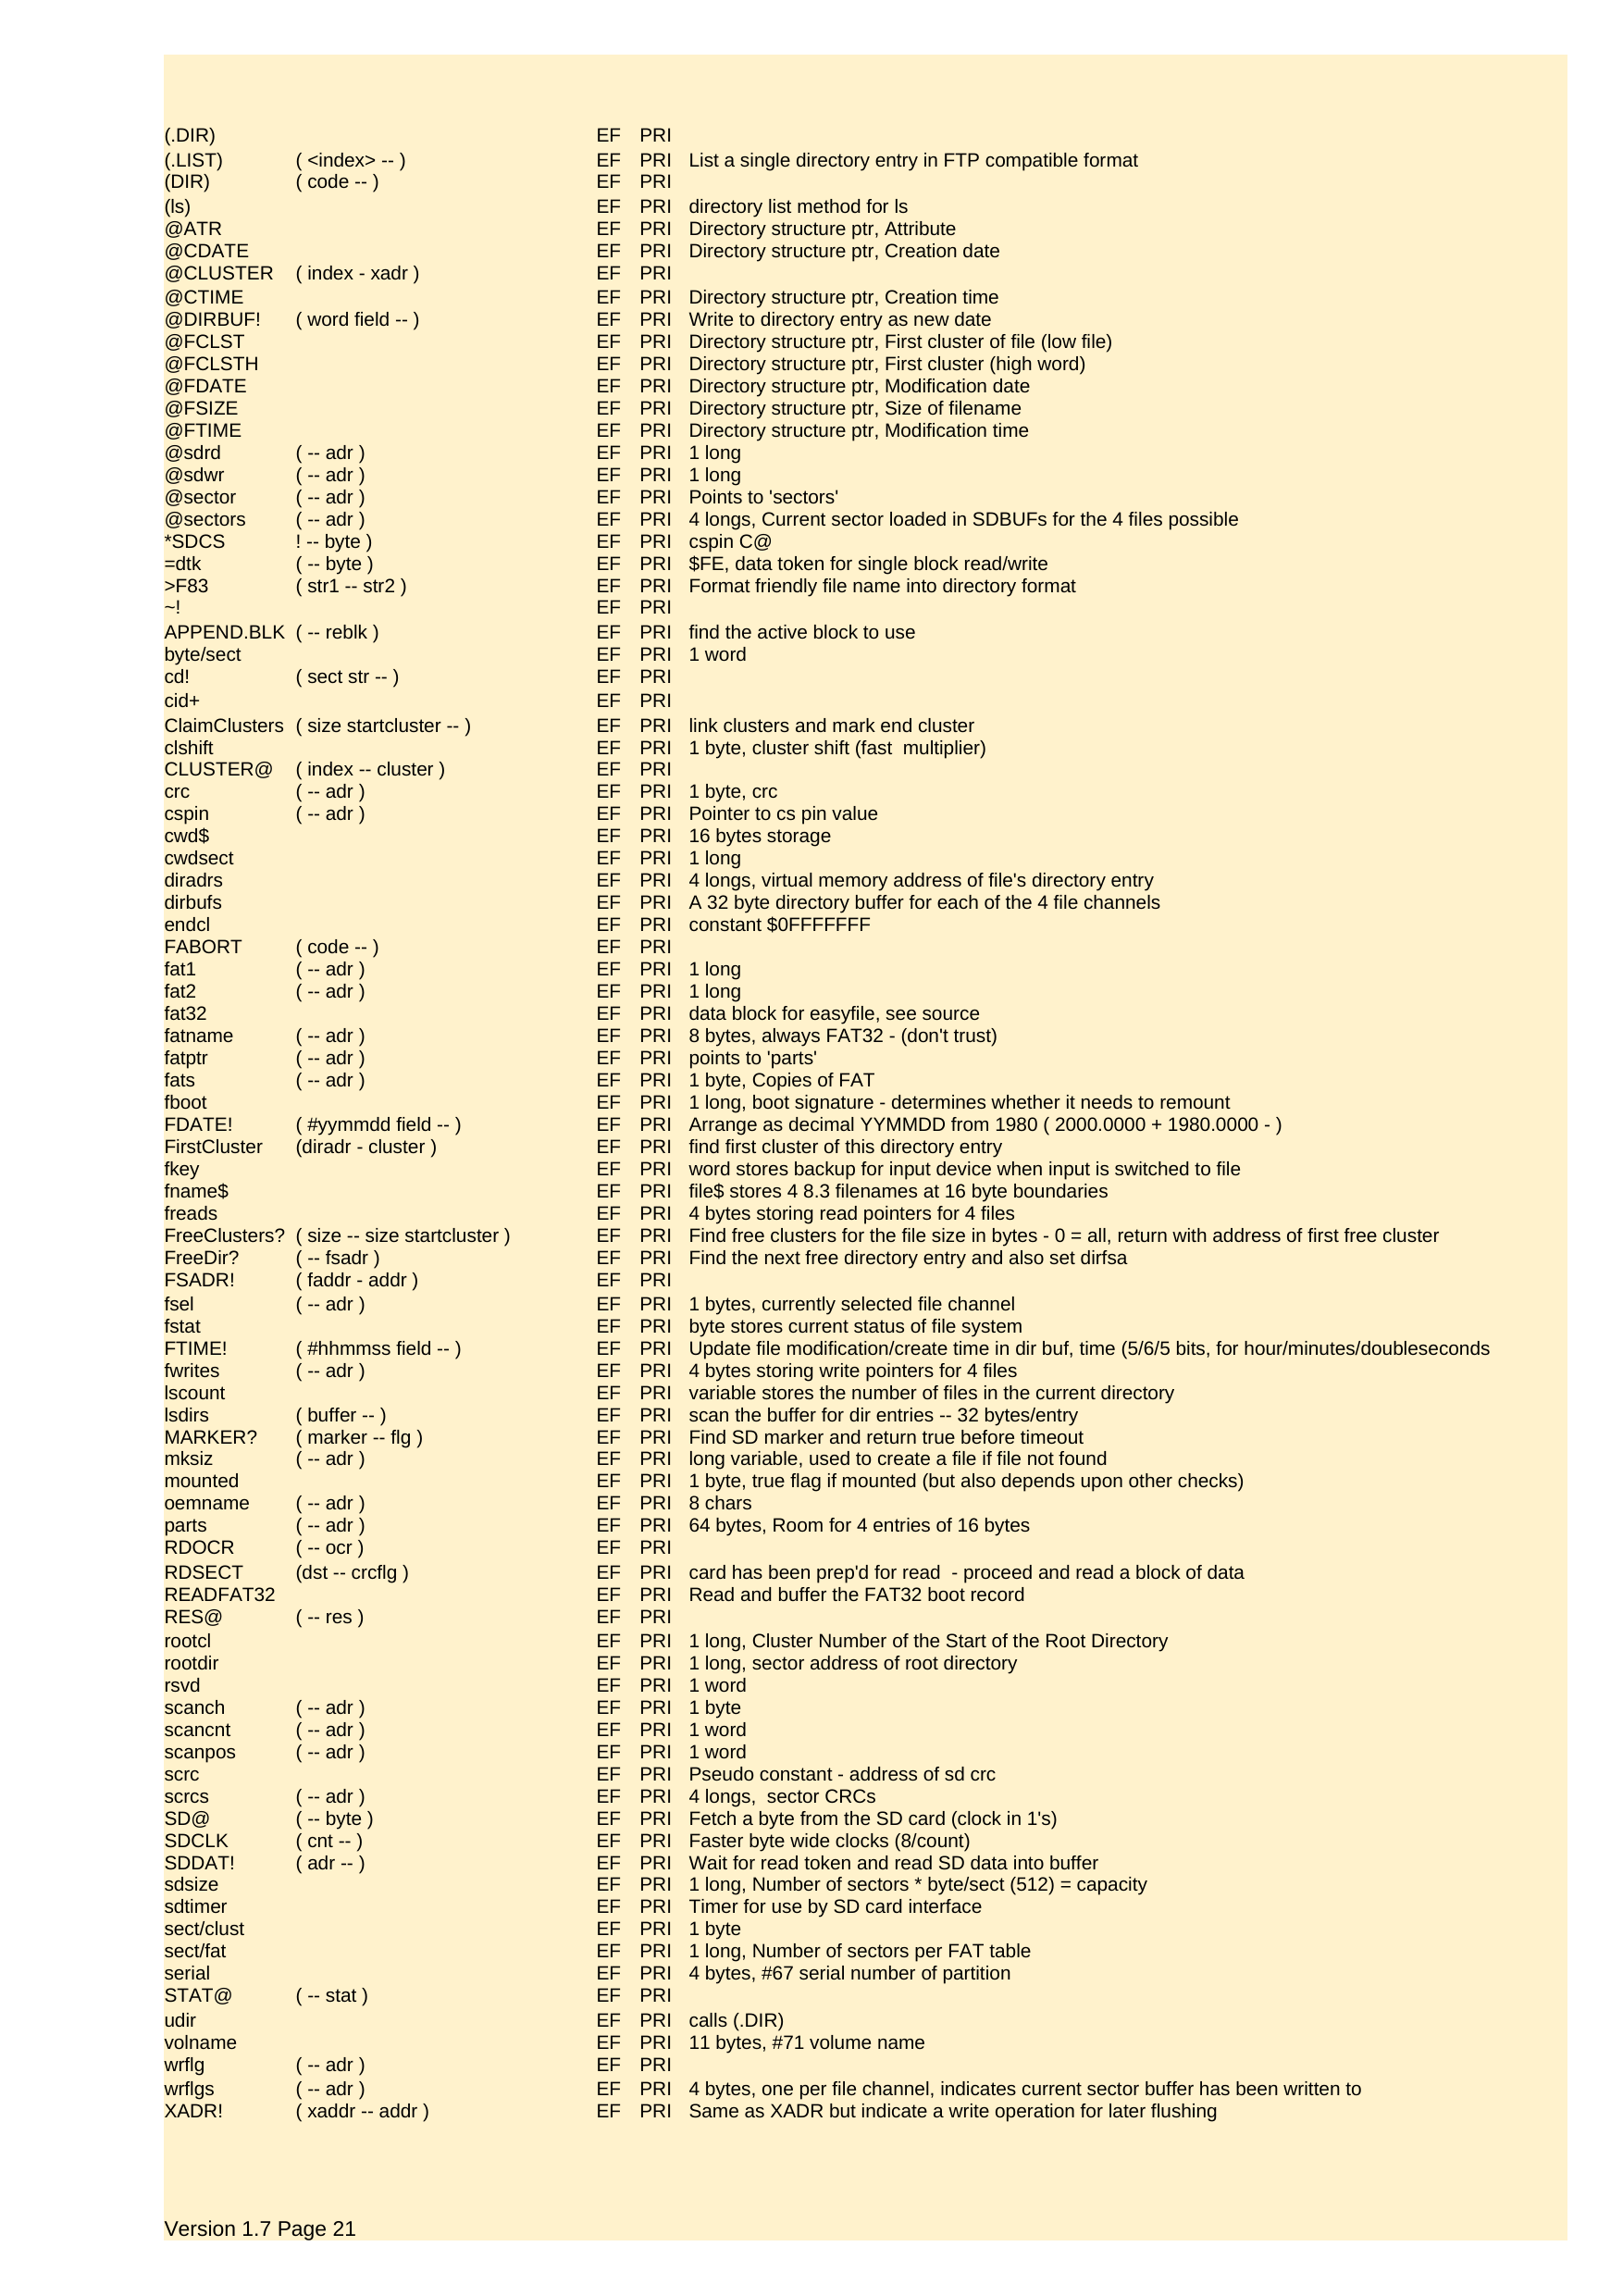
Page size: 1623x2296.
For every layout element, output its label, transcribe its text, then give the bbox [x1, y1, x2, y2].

table_cell oemname [164, 1492, 295, 1514]
table_cell wrflgs [164, 2078, 295, 2100]
table_cell fboot [164, 1091, 295, 1113]
table_cell EF [596, 1962, 639, 1984]
table_cell PRI [639, 780, 688, 802]
table_cell ( -- adr ) [295, 1741, 596, 1762]
table_cell EF [596, 1674, 639, 1696]
table_cell [688, 758, 1567, 780]
table_cell Directory structure ptr, First cluster of file (low file) [688, 330, 1567, 353]
table_cell Directory structure ptr, Modification time [688, 419, 1567, 441]
table_cell @FTIME [164, 419, 295, 441]
table_cell EF [596, 1224, 639, 1246]
table_cell ( marker -- flg ) [295, 1425, 596, 1447]
table_cell ( -- adr ) [295, 1514, 596, 1536]
table_cell APPEND.BLK [164, 621, 295, 643]
table_cell dirbufs [164, 891, 295, 913]
table_cell freads [164, 1202, 295, 1223]
table_cell wrflg [164, 2054, 295, 2078]
table_cell CLUSTER@ [164, 758, 295, 780]
table_cell 4 longs, Current sector loaded in SDBUFs for the 4 files possible [688, 508, 1567, 529]
table_cell EF [596, 825, 639, 847]
table_cell EF [596, 1763, 639, 1784]
table_cell PRI [639, 1741, 688, 1762]
table_cell FABORT [164, 936, 295, 958]
table_cell sdsize [164, 1873, 295, 1895]
table_cell ( code -- ) [295, 936, 596, 958]
table_cell ( -- adr ) [295, 508, 596, 529]
table_cell @sectors [164, 508, 295, 529]
table_cell fat1 [164, 958, 295, 980]
table_cell [295, 847, 596, 869]
table_cell EF [596, 1561, 639, 1583]
table_cell EF [596, 1047, 639, 1069]
table_cell fsel [164, 1293, 295, 1315]
table_cell ( -- adr ) [295, 1293, 596, 1315]
table_cell ( -- res ) [295, 1606, 596, 1630]
table_cell PRI [639, 1315, 688, 1336]
table_cell 4 longs, sector CRCs [688, 1785, 1567, 1806]
table_cell RDSECT [164, 1561, 295, 1583]
table_cell diradrs [164, 869, 295, 891]
table_cell ( -- stat ) [295, 1984, 596, 2009]
table_cell card has been prep'd for read - proceed and read a block of data [688, 1561, 1567, 1583]
table_cell [295, 1873, 596, 1895]
table_cell 1 byte, Copies of FAT [688, 1069, 1567, 1091]
table_cell [295, 1002, 596, 1024]
table_cell calls (.DIR) [688, 2009, 1567, 2030]
table_cell RES@ [164, 1606, 295, 1630]
table_cell cspin C@ [688, 530, 1567, 552]
table_cell PRI [639, 1002, 688, 1024]
table_cell constant $0FFFFFFF [688, 913, 1567, 936]
table_cell [295, 330, 596, 353]
table_cell PRI [639, 353, 688, 375]
table_cell 8 chars [688, 1492, 1567, 1514]
table_cell PRI [639, 913, 688, 936]
table_cell cwd$ [164, 825, 295, 847]
table_cell EF [596, 464, 639, 485]
table_cell PRI [639, 1403, 688, 1425]
table_cell EF [596, 552, 639, 574]
table_cell fat2 [164, 980, 295, 1002]
table_cell Wait for read token and read SD data into buffer [688, 1851, 1567, 1873]
table_cell EF [596, 2009, 639, 2030]
table_cell PRI [639, 1895, 688, 1917]
table_cell 1 bytes, currently selected file channel [688, 1293, 1567, 1315]
table_cell [295, 1895, 596, 1917]
table_cell PRI [639, 1246, 688, 1268]
table_cell FirstCluster [164, 1136, 295, 1158]
table_cell 1 long [688, 441, 1567, 464]
table_cell PRI [639, 1337, 688, 1359]
table_cell Pseudo constant - address of sd crc [688, 1763, 1567, 1784]
table_cell @FCLST [164, 330, 295, 353]
table_cell ( -- adr ) [295, 802, 596, 825]
table_cell ( faddr - addr ) [295, 1268, 596, 1293]
table_cell EF [596, 419, 639, 441]
table_cell PRI [639, 736, 688, 758]
table_cell EF [596, 1895, 639, 1917]
table_cell Directory structure ptr, Modification date [688, 375, 1567, 397]
table_cell EF [596, 1696, 639, 1719]
table_cell cspin [164, 802, 295, 825]
table_cell (DIR) [164, 170, 295, 195]
table_cell PRI [639, 825, 688, 847]
table_cell [688, 1984, 1567, 2009]
table_cell PRI [639, 1425, 688, 1447]
table_cell [295, 1962, 596, 1984]
table_cell PRI [639, 1202, 688, 1223]
table_cell EF [596, 375, 639, 397]
table_cell [295, 240, 596, 262]
table_cell [295, 353, 596, 375]
table_cell @sector [164, 486, 295, 507]
table_cell PRI [639, 124, 688, 148]
table_cell EF [596, 574, 639, 596]
table_cell ( -- byte ) [295, 552, 596, 574]
table_cell PRI [639, 980, 688, 1002]
table_cell ( -- adr ) [295, 1047, 596, 1069]
table_cell ( str1 -- str2 ) [295, 574, 596, 596]
table_cell 1 byte, crc [688, 780, 1567, 802]
table_cell [295, 1917, 596, 1940]
table_cell EF [596, 353, 639, 375]
table_cell PRI [639, 714, 688, 736]
table_cell ( index - xadr ) [295, 262, 596, 286]
table_cell byte/sect [164, 643, 295, 665]
table_cell EF [596, 1337, 639, 1359]
table_cell EF [596, 1024, 639, 1047]
table_cell EF [596, 2100, 639, 2122]
table_cell ( -- adr ) [295, 1024, 596, 1047]
table_cell find the active block to use [688, 621, 1567, 643]
table_cell ( -- adr ) [295, 441, 596, 464]
table_cell ( sect str -- ) [295, 665, 596, 689]
table_cell ( code -- ) [295, 170, 596, 195]
table_cell EF [596, 1583, 639, 1605]
table_cell ( #hhmmss field -- ) [295, 1337, 596, 1359]
table_cell @CTIME [164, 286, 295, 308]
table_cell 1 byte, cluster shift (fast multiplier) [688, 736, 1567, 758]
table_cell PRI [639, 552, 688, 574]
table_cell ( -- adr ) [295, 464, 596, 485]
table_cell volname [164, 2031, 295, 2053]
table_cell PRI [639, 330, 688, 353]
table_cell 1 long, sector address of root directory [688, 1652, 1567, 1674]
table_cell EF [596, 2031, 639, 2053]
table_cell fats [164, 1069, 295, 1091]
table_cell PRI [639, 689, 688, 714]
table_cell [688, 1536, 1567, 1561]
table_cell sdtimer [164, 1895, 295, 1917]
table_cell PRI [639, 1224, 688, 1246]
table_cell Arrange as decimal YYMMDD from 1980 ( 2000.0000 + 1980.0000 - ) [688, 1113, 1567, 1136]
table_cell lscount [164, 1382, 295, 1403]
table_cell FreeClusters? [164, 1224, 295, 1246]
table_cell PRI [639, 170, 688, 195]
table_cell [295, 375, 596, 397]
table_cell PRI [639, 148, 688, 170]
table_cell *SDCS [164, 530, 295, 552]
table_cell crc [164, 780, 295, 802]
table_cell EF [596, 980, 639, 1002]
table_cell Find free clusters for the file size in bytes - 0 = all, return with address of first free cluster [688, 1224, 1567, 1246]
table_cell Write to directory entry as new date [688, 308, 1567, 330]
table_cell (diradr - cluster ) [295, 1136, 596, 1158]
table_cell PRI [639, 1470, 688, 1492]
table_cell [295, 1652, 596, 1674]
table_cell A 32 byte directory buffer for each of the 4 file channels [688, 891, 1567, 913]
table_cell $FE, data token for single block read/write [688, 552, 1567, 574]
table_cell 1 word [688, 643, 1567, 665]
table_cell PRI [639, 936, 688, 958]
table_cell PRI [639, 240, 688, 262]
table_cell READFAT32 [164, 1583, 295, 1605]
table_cell EF [596, 802, 639, 825]
table_cell RDOCR [164, 1536, 295, 1561]
table_cell PRI [639, 217, 688, 240]
table_cell EF [596, 1470, 639, 1492]
table_cell Pointer to cs pin value [688, 802, 1567, 825]
table_cell EF [596, 441, 639, 464]
table_cell EF [596, 1785, 639, 1806]
table_cell rsvd [164, 1674, 295, 1696]
table_cell EF [596, 1315, 639, 1336]
table_cell ( -- adr ) [295, 980, 596, 1002]
table_cell endcl [164, 913, 295, 936]
table_cell [295, 736, 596, 758]
table_cell EF [596, 869, 639, 891]
table_cell PRI [639, 2009, 688, 2030]
table_cell [295, 825, 596, 847]
table_cell 1 byte, true flag if mounted (but also depends upon other checks) [688, 1470, 1567, 1492]
table_cell Find SD marker and return true before timeout [688, 1425, 1567, 1447]
table_cell EF [596, 1069, 639, 1091]
table_cell ( index -- cluster ) [295, 758, 596, 780]
table_cell Format friendly file name into directory format [688, 574, 1567, 596]
table_cell EF [596, 330, 639, 353]
table_cell ( -- adr ) [295, 2078, 596, 2100]
table_cell EF [596, 1202, 639, 1223]
table_cell [688, 2054, 1567, 2078]
table_cell @sdwr [164, 464, 295, 485]
table_cell EF [596, 1652, 639, 1674]
table_cell EF [596, 1113, 639, 1136]
table_cell PRI [639, 2100, 688, 2122]
table_cell PRI [639, 958, 688, 980]
table_cell lsdirs [164, 1403, 295, 1425]
table_cell PRI [639, 1561, 688, 1583]
table_cell EF [596, 1180, 639, 1201]
table_cell EF [596, 1002, 639, 1024]
table_cell [295, 397, 596, 419]
table_cell =dtk [164, 552, 295, 574]
table_cell PRI [639, 1180, 688, 1201]
table_cell PRI [639, 464, 688, 485]
table_cell EF [596, 2054, 639, 2078]
table_cell PRI [639, 262, 688, 286]
table_cell EF [596, 758, 639, 780]
table_cell [295, 596, 596, 621]
table_cell PRI [639, 1091, 688, 1113]
table_cell PRI [639, 1113, 688, 1136]
table_cell Read and buffer the FAT32 boot record [688, 1583, 1567, 1605]
table_cell Timer for use by SD card interface [688, 1895, 1567, 1917]
table_cell EF [596, 891, 639, 913]
table_cell ( -- adr ) [295, 2054, 596, 2078]
table_cell EF [596, 2078, 639, 2100]
table_cell [295, 1940, 596, 1962]
table_cell >F83 [164, 574, 295, 596]
table_cell [295, 1202, 596, 1223]
table_cell ( -- ocr ) [295, 1536, 596, 1561]
table_cell PRI [639, 1940, 688, 1962]
table_cell PRI [639, 508, 688, 529]
table_cell PRI [639, 1047, 688, 1069]
table_cell PRI [639, 1536, 688, 1561]
table_cell 1 word [688, 1741, 1567, 1762]
table_cell scanpos [164, 1741, 295, 1762]
table_cell 8 bytes, always FAT32 - (don't trust) [688, 1024, 1567, 1047]
table_cell EF [596, 195, 639, 217]
table_cell EF [596, 286, 639, 308]
table_cell 1 byte [688, 1696, 1567, 1719]
table_cell 1 long, Number of sectors * byte/sect (512) = capacity [688, 1873, 1567, 1895]
table_cell 1 word [688, 1719, 1567, 1741]
table_cell [295, 1630, 596, 1652]
table_cell ( -- adr ) [295, 1719, 596, 1741]
table_cell [295, 1180, 596, 1201]
table_cell cd! [164, 665, 295, 689]
table_cell EF [596, 936, 639, 958]
table_cell SDDAT! [164, 1851, 295, 1873]
table_cell rootcl [164, 1630, 295, 1652]
table_cell EF [596, 124, 639, 148]
table_cell 4 longs, virtual memory address of file's directory entry [688, 869, 1567, 891]
table_cell @FDATE [164, 375, 295, 397]
table_cell PRI [639, 621, 688, 643]
table_cell ( cnt -- ) [295, 1829, 596, 1851]
table_cell Same as XADR but indicate a write operation for later flushing [688, 2100, 1567, 2122]
table_cell PRI [639, 1873, 688, 1895]
table_cell ( -- byte ) [295, 1807, 596, 1829]
table_cell FTIME! [164, 1337, 295, 1359]
table_cell Directory structure ptr, Size of filename [688, 397, 1567, 419]
table_cell 1 word [688, 1674, 1567, 1696]
table_cell [688, 596, 1567, 621]
table_cell EF [596, 643, 639, 665]
table_cell EF [596, 1382, 639, 1403]
table_cell 64 bytes, Room for 4 entries of 16 bytes [688, 1514, 1567, 1536]
table_cell PRI [639, 1268, 688, 1293]
table_cell PRI [639, 758, 688, 780]
table_cell ( -- adr ) [295, 1492, 596, 1514]
table_cell PRI [639, 1158, 688, 1179]
table_cell mksiz [164, 1447, 295, 1470]
table_cell [295, 869, 596, 891]
table_cell EF [596, 1940, 639, 1962]
table_cell EF [596, 736, 639, 758]
table_cell PRI [639, 869, 688, 891]
table_cell [295, 286, 596, 308]
table_cell EF [596, 397, 639, 419]
table_cell Fetch a byte from the SD card (clock in 1's) [688, 1807, 1567, 1829]
table_cell PRI [639, 1024, 688, 1047]
table_cell EF [596, 665, 639, 689]
table_cell 16 bytes storage [688, 825, 1567, 847]
table_cell scan the buffer for dir entries -- 32 bytes/entry [688, 1403, 1567, 1425]
table_cell ( -- adr ) [295, 486, 596, 507]
table_cell [295, 913, 596, 936]
table_cell ( -- adr ) [295, 1785, 596, 1806]
table_cell EF [596, 508, 639, 529]
table_cell Directory structure ptr, First cluster (high word) [688, 353, 1567, 375]
table_cell mounted [164, 1470, 295, 1492]
table_cell (.LIST) [164, 148, 295, 170]
table_cell PRI [639, 397, 688, 419]
table_cell scancnt [164, 1719, 295, 1741]
table_cell PRI [639, 1851, 688, 1873]
table_cell PRI [639, 375, 688, 397]
table_cell parts [164, 1514, 295, 1536]
table_cell ( -- adr ) [295, 1696, 596, 1719]
table_cell 1 long [688, 958, 1567, 980]
table_cell FSADR! [164, 1268, 295, 1293]
table_cell PRI [639, 2031, 688, 2053]
table_cell EF [596, 308, 639, 330]
table_cell PRI [639, 1514, 688, 1536]
table_cell Find the next free directory entry and also set dirfsa [688, 1246, 1567, 1268]
table_cell ( -- fsadr ) [295, 1246, 596, 1268]
table_cell EF [596, 596, 639, 621]
table_cell PRI [639, 1962, 688, 1984]
table_cell @FCLSTH [164, 353, 295, 375]
table_cell PRI [639, 643, 688, 665]
table_cell EF [596, 1719, 639, 1741]
table_cell sect/clust [164, 1917, 295, 1940]
table_cell fkey [164, 1158, 295, 1179]
table_cell @DIRBUF! [164, 308, 295, 330]
table_cell MARKER? [164, 1425, 295, 1447]
table_cell [295, 217, 596, 240]
table_cell Faster byte wide clocks (8/count) [688, 1829, 1567, 1851]
table_cell ( size -- size startcluster ) [295, 1224, 596, 1246]
table_cell PRI [639, 530, 688, 552]
table_cell PRI [639, 1606, 688, 1630]
table_cell @CDATE [164, 240, 295, 262]
table_cell [688, 170, 1567, 195]
table_cell long variable, used to create a file if file not found [688, 1447, 1567, 1470]
table_cell 1 long [688, 464, 1567, 485]
table_cell PRI [639, 441, 688, 464]
table_cell EF [596, 1246, 639, 1268]
table_cell EF [596, 1630, 639, 1652]
table_cell scrcs [164, 1785, 295, 1806]
table_cell ClaimClusters [164, 714, 295, 736]
table_cell EF [596, 1873, 639, 1895]
table_cell SDCLK [164, 1829, 295, 1851]
table_cell serial [164, 1962, 295, 1984]
table_cell fatptr [164, 1047, 295, 1069]
table_cell EF [596, 240, 639, 262]
table_cell EF [596, 1606, 639, 1630]
table_cell Directory structure ptr, Creation time [688, 286, 1567, 308]
table_cell [295, 643, 596, 665]
table_cell FDATE! [164, 1113, 295, 1136]
table_cell PRI [639, 596, 688, 621]
table_cell ( #yymmdd field -- ) [295, 1113, 596, 1136]
table_cell PRI [639, 1630, 688, 1652]
table_cell ! -- byte ) [295, 530, 596, 552]
table_cell 1 long, boot signature - determines whether it needs to remount [688, 1091, 1567, 1113]
table_cell STAT@ [164, 1984, 295, 2009]
table_cell PRI [639, 891, 688, 913]
table_cell PRI [639, 1984, 688, 2009]
table_cell fat32 [164, 1002, 295, 1024]
table_cell PRI [639, 665, 688, 689]
table_cell List a single directory entry in FTP compatible format [688, 148, 1567, 170]
table_cell PRI [639, 1763, 688, 1784]
table_cell PRI [639, 1492, 688, 1514]
table_cell EF [596, 1447, 639, 1470]
table_cell EF [596, 1917, 639, 1940]
table_cell [295, 1470, 596, 1492]
table_cell PRI [639, 847, 688, 869]
table_cell [295, 419, 596, 441]
table_cell PRI [639, 195, 688, 217]
table_cell [295, 1315, 596, 1336]
table_cell EF [596, 1293, 639, 1315]
table_cell 1 long, Number of sectors per FAT table [688, 1940, 1567, 1962]
table_cell [295, 1674, 596, 1696]
table_cell EF [596, 1091, 639, 1113]
table_cell ( word field -- ) [295, 308, 596, 330]
table_cell data block for easyfile, see source [688, 1002, 1567, 1024]
table_cell PRI [639, 1136, 688, 1158]
table_cell EF [596, 1984, 639, 2009]
table_cell ( xaddr -- addr ) [295, 2100, 596, 2122]
table_cell EF [596, 1851, 639, 1873]
table_cell EF [596, 780, 639, 802]
table_cell 4 bytes, #67 serial number of partition [688, 1962, 1567, 1984]
table_cell clshift [164, 736, 295, 758]
table_cell EF [596, 262, 639, 286]
table_cell EF [596, 621, 639, 643]
table_cell fwrites [164, 1359, 295, 1381]
table_cell [295, 2031, 596, 2053]
table_cell ( buffer -- ) [295, 1403, 596, 1425]
table_cell [295, 1583, 596, 1605]
table_cell EF [596, 148, 639, 170]
table_cell 1 long, Cluster Number of the Start of the Root Directory [688, 1630, 1567, 1652]
table_cell sect/fat [164, 1940, 295, 1962]
table_cell [688, 689, 1567, 714]
table_cell PRI [639, 574, 688, 596]
table_cell PRI [639, 1829, 688, 1851]
table_cell find first cluster of this directory entry [688, 1136, 1567, 1158]
table_cell Directory structure ptr, Creation date [688, 240, 1567, 262]
table_cell file$ stores 4 8.3 filenames at 16 byte boundaries [688, 1180, 1567, 1201]
table_cell PRI [639, 2078, 688, 2100]
table_cell EF [596, 714, 639, 736]
table_cell [295, 689, 596, 714]
table_cell ( -- adr ) [295, 958, 596, 980]
table_cell 4 bytes, one per file channel, indicates current sector buffer has been written to [688, 2078, 1567, 2100]
table_cell 4 bytes storing read pointers for 4 files [688, 1202, 1567, 1223]
table_cell Update file modification/create time in dir buf, time (5/6/5 bits, for hour/minutes/doubleseconds [688, 1337, 1567, 1359]
table_cell PRI [639, 1719, 688, 1741]
table_cell EF [596, 1268, 639, 1293]
table_cell 1 long [688, 847, 1567, 869]
table_cell PRI [639, 1447, 688, 1470]
table_cell [688, 936, 1567, 958]
table_cell PRI [639, 1293, 688, 1315]
table_cell PRI [639, 1674, 688, 1696]
table_cell PRI [639, 1807, 688, 1829]
table_cell PRI [639, 1785, 688, 1806]
table_cell PRI [639, 2054, 688, 2078]
table_cell @ATR [164, 217, 295, 240]
table_cell EF [596, 1158, 639, 1179]
table_cell EF [596, 530, 639, 552]
table_cell EF [596, 1136, 639, 1158]
table_cell 1 byte [688, 1917, 1567, 1940]
table_cell ( size startcluster -- ) [295, 714, 596, 736]
table_cell EF [596, 689, 639, 714]
table_cell PRI [639, 1382, 688, 1403]
table_cell @FSIZE [164, 397, 295, 419]
table_cell PRI [639, 1652, 688, 1674]
table_cell @sdrd [164, 441, 295, 464]
table_cell PRI [639, 1069, 688, 1091]
table_cell XADR! [164, 2100, 295, 2122]
table_cell udir [164, 2009, 295, 2030]
table_cell ( <index> -- ) [295, 148, 596, 170]
table_cell byte stores current status of file system [688, 1315, 1567, 1336]
table_cell EF [596, 1492, 639, 1514]
table_cell PRI [639, 286, 688, 308]
table_cell EF [596, 958, 639, 980]
table_cell fatname [164, 1024, 295, 1047]
table_cell (.DIR) [164, 124, 295, 148]
table_cell PRI [639, 1696, 688, 1719]
table_cell (ls) [164, 195, 295, 217]
table_cell variable stores the number of files in the current directory [688, 1382, 1567, 1403]
table_cell EF [596, 1741, 639, 1762]
table_cell EF [596, 1359, 639, 1381]
table_cell EF [596, 486, 639, 507]
table_cell EF [596, 847, 639, 869]
table_cell 4 bytes storing write pointers for 4 files [688, 1359, 1567, 1381]
table_cell PRI [639, 802, 688, 825]
table_cell cwdsect [164, 847, 295, 869]
table_cell [688, 124, 1567, 148]
table_cell Points to 'sectors' [688, 486, 1567, 507]
table_cell [295, 195, 596, 217]
table_cell [688, 665, 1567, 689]
table_cell PRI [639, 486, 688, 507]
table_cell fstat [164, 1315, 295, 1336]
table_cell PRI [639, 1583, 688, 1605]
table_cell [295, 2009, 596, 2030]
table_cell EF [596, 217, 639, 240]
table_cell ( -- adr ) [295, 780, 596, 802]
table_cell [688, 262, 1567, 286]
table_cell ( -- adr ) [295, 1359, 596, 1381]
table_cell [295, 1158, 596, 1179]
table_cell EF [596, 1514, 639, 1536]
table_cell 11 bytes, #71 volume name [688, 2031, 1567, 2053]
table_cell EF [596, 1536, 639, 1561]
table_cell [295, 1763, 596, 1784]
table_cell 1 long [688, 980, 1567, 1002]
table_cell [688, 1268, 1567, 1293]
table_cell PRI [639, 1917, 688, 1940]
table_cell scanch [164, 1696, 295, 1719]
table_cell [295, 1382, 596, 1403]
table_cell points to 'parts' [688, 1047, 1567, 1069]
table_cell EF [596, 1403, 639, 1425]
table_cell ( adr -- ) [295, 1851, 596, 1873]
table_cell EF [596, 913, 639, 936]
table_cell EF [596, 1807, 639, 1829]
table_cell (dst -- crcflg ) [295, 1561, 596, 1583]
table_cell EF [596, 1829, 639, 1851]
table_cell PRI [639, 419, 688, 441]
table_cell ( -- reblk ) [295, 621, 596, 643]
table_cell ( -- adr ) [295, 1069, 596, 1091]
table_cell EF [596, 170, 639, 195]
table_cell cid+ [164, 689, 295, 714]
table_cell Directory structure ptr, Attribute [688, 217, 1567, 240]
table_cell directory list method for ls [688, 195, 1567, 217]
table_cell @CLUSTER [164, 262, 295, 286]
table_cell [295, 1091, 596, 1113]
table_cell [688, 1606, 1567, 1630]
table_cell PRI [639, 308, 688, 330]
table_cell scrc [164, 1763, 295, 1784]
table_cell fname$ [164, 1180, 295, 1201]
table_cell FreeDir? [164, 1246, 295, 1268]
table_cell PRI [639, 1359, 688, 1381]
table_cell rootdir [164, 1652, 295, 1674]
table_cell [295, 124, 596, 148]
table_cell SD@ [164, 1807, 295, 1829]
table_cell EF [596, 1425, 639, 1447]
table_cell ~! [164, 596, 295, 621]
table_cell [295, 891, 596, 913]
table_cell ( -- adr ) [295, 1447, 596, 1470]
table_cell link clusters and mark end cluster [688, 714, 1567, 736]
table_cell word stores backup for input device when input is switched to file [688, 1158, 1567, 1179]
